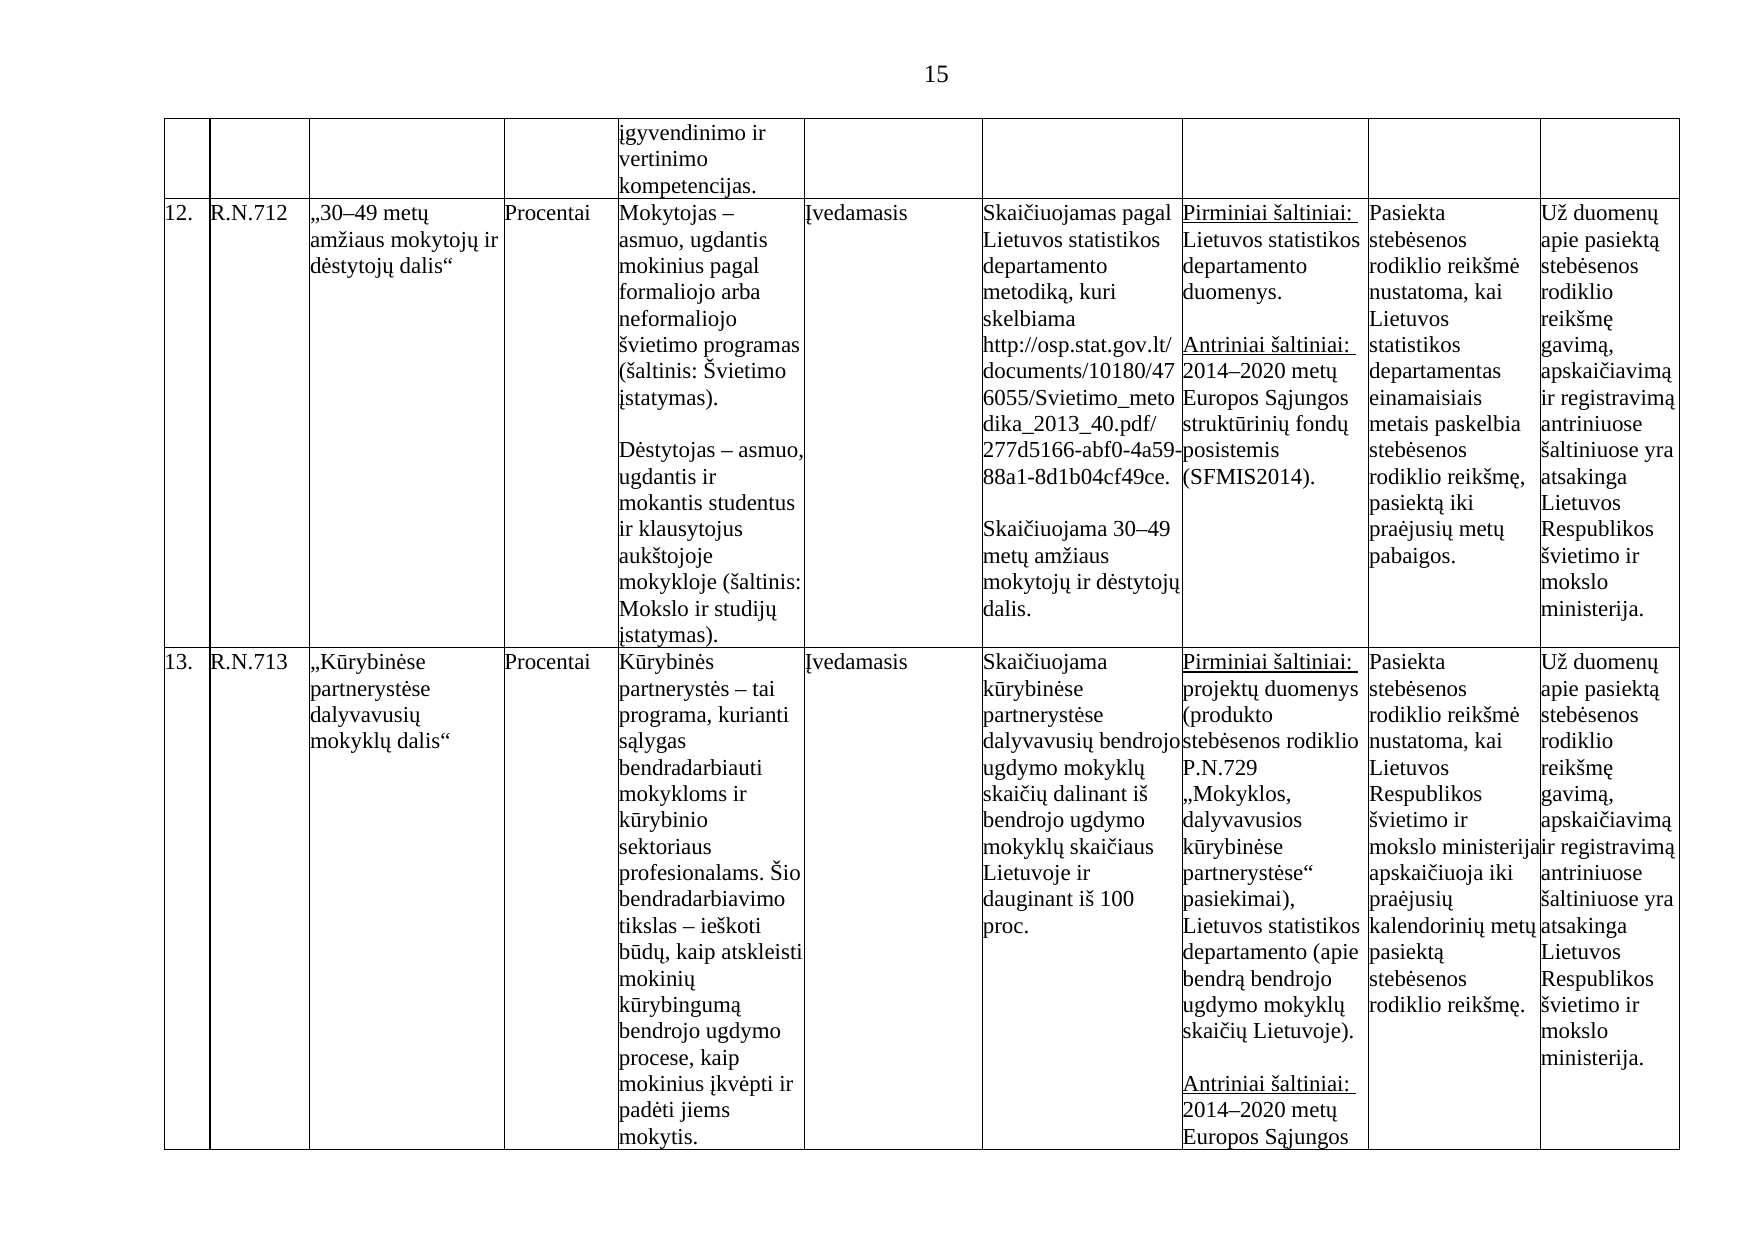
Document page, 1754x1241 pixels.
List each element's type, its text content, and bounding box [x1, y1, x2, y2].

table_cell Procentai [505, 199, 618, 647]
table_cell Įvedamasis [805, 648, 982, 1149]
table_cell [1541, 119, 1679, 198]
table_cell [983, 119, 1182, 198]
table_cell R.N.713 [211, 648, 309, 1149]
table_cell 13. [165, 648, 209, 1149]
table_cell [505, 119, 618, 198]
table_cell Pirminiai šaltiniai: Lietuvos statistikos departamento duomenys. Antriniai šaltiniai: 2014–2020 metų Europos Sąjungos struktūrinių fondų posistemis (SFMIS2014). [1183, 199, 1368, 647]
table_cell Mokytojas – asmuo, ugdantis mokinius pagal formaliojo arba neformaliojo švietimo programas (šaltinis: Švietimo įstatymas). Dėstytojas – asmuo, ugdantis ir mokantis studentus ir klausytojus aukštojoje mokykloje (šaltinis: Mokslo ir studijų įstatymas). [619, 199, 804, 647]
table_cell Pasiekta stebėsenos rodiklio reikšmė nustatoma, kai Lietuvos statistikos departamentas einamaisiais metais paskelbia stebėsenos rodiklio reikšmę, pasiektą iki praėjusių metų pabaigos. [1369, 199, 1540, 647]
table_cell Įvedamasis [805, 199, 982, 647]
table_cell Pasiekta stebėsenos rodiklio reikšmė nustatoma, kai Lietuvos Respublikos švietimo ir mokslo ministerija apskaičiuoja iki praėjusių kalendorinių metų pasiektą stebėsenos rodiklio reikšmę. [1369, 648, 1540, 1149]
table_cell [1369, 119, 1540, 198]
table_cell [310, 119, 504, 198]
table_cell Pirminiai šaltiniai: projektų duomenys (produkto stebėsenos rodiklio P.N.729 „Mokyklos, dalyvavusios kūrybinėse partnerystėse“ pasiekimai), Lietuvos statistikos departamento (apie bendrą bendrojo ugdymo mokyklų skaičių Lietuvoje). Antriniai šaltiniai: 2014–2020 metų Europos Sąjungos [1183, 648, 1368, 1149]
table_cell įgyvendinimo ir vertinimo kompetencijas. [619, 119, 804, 198]
table_cell Kūrybinės partnerystės – tai programa, kurianti sąlygas bendradarbiauti mokykloms ir kūrybinio sektoriaus profesionalams. Šio bendradarbiavimo tikslas – ieškoti būdų, kaip atskleisti mokinių kūrybingumą bendrojo ugdymo procese, kaip mokinius įkvėpti ir padėti jiems mokytis. [619, 648, 804, 1149]
table_cell R.N.712 [211, 199, 309, 647]
table_cell [1183, 119, 1368, 198]
table_cell „30–49 metų amžiaus mokytojų ir dėstytojų dalis“ [310, 199, 504, 647]
table_cell [165, 119, 209, 198]
table_cell Už duomenų apie pasiektą stebėsenos rodiklio reikšmę gavimą, apskaičiavimą ir registravimą antriniuose šaltiniuose yra atsakinga Lietuvos Respublikos švietimo ir mokslo ministerija. [1541, 648, 1679, 1149]
table_cell [805, 119, 982, 198]
table_cell Skaičiuojamas pagal Lietuvos statistikos departamento metodiką, kuri skelbiama http://osp.stat.gov.lt/documents/10180/476055/Svietimo_metodika_2013_40.pdf/277d5166-abf0-4a59-88a1-8d1b04cf49ce. Skaičiuojama 30–49 metų amžiaus mokytojų ir dėstytojų dalis. [983, 199, 1182, 647]
table_cell 12. [165, 199, 209, 647]
table_cell [211, 119, 309, 198]
table_cell „Kūrybinėse partnerystėse dalyvavusių mokyklų dalis“ [310, 648, 504, 1149]
table_cell Skaičiuojama kūrybinėse partnerystėse dalyvavusių bendrojo ugdymo mokyklų skaičių dalinant iš bendrojo ugdymo mokyklų skaičiaus Lietuvoje ir dauginant iš 100 proc. [983, 648, 1182, 1149]
table_cell Procentai [505, 648, 618, 1149]
table_cell Už duomenų apie pasiektą stebėsenos rodiklio reikšmę gavimą, apskaičiavimą ir registravimą antriniuose šaltiniuose yra atsakinga Lietuvos Respublikos švietimo ir mokslo ministerija. [1541, 199, 1679, 647]
